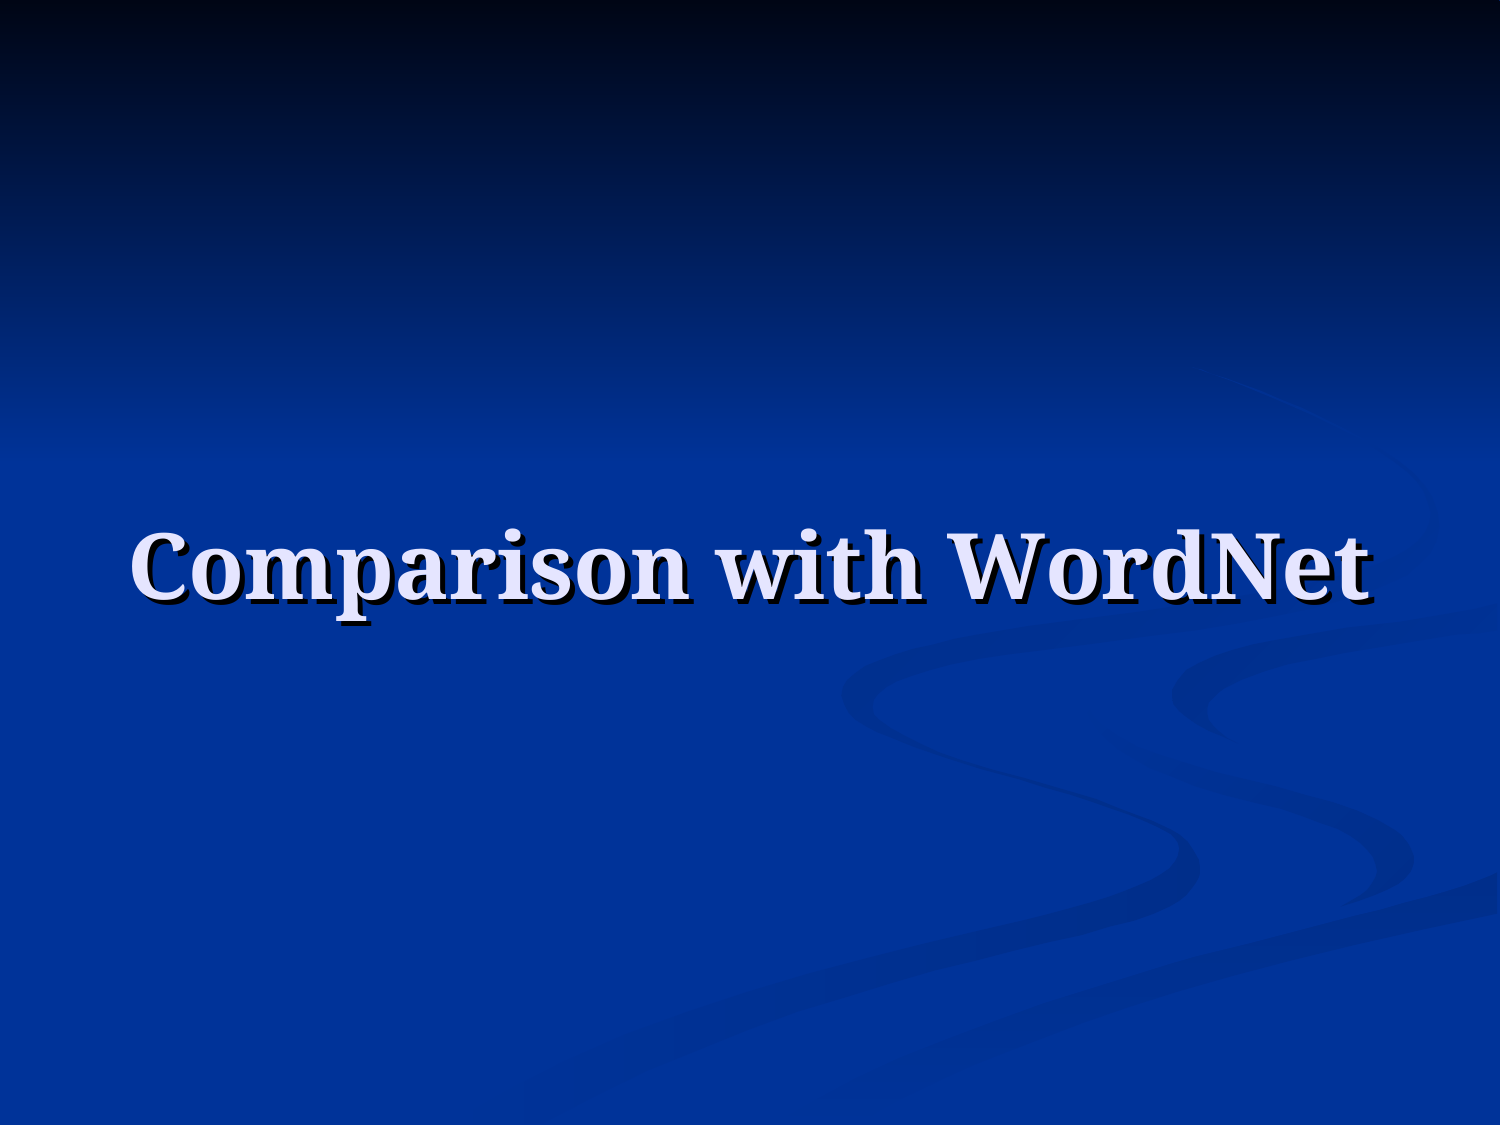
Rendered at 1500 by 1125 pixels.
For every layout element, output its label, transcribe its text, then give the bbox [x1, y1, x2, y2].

title Comparison with WordNet [112, 468, 1388, 657]
